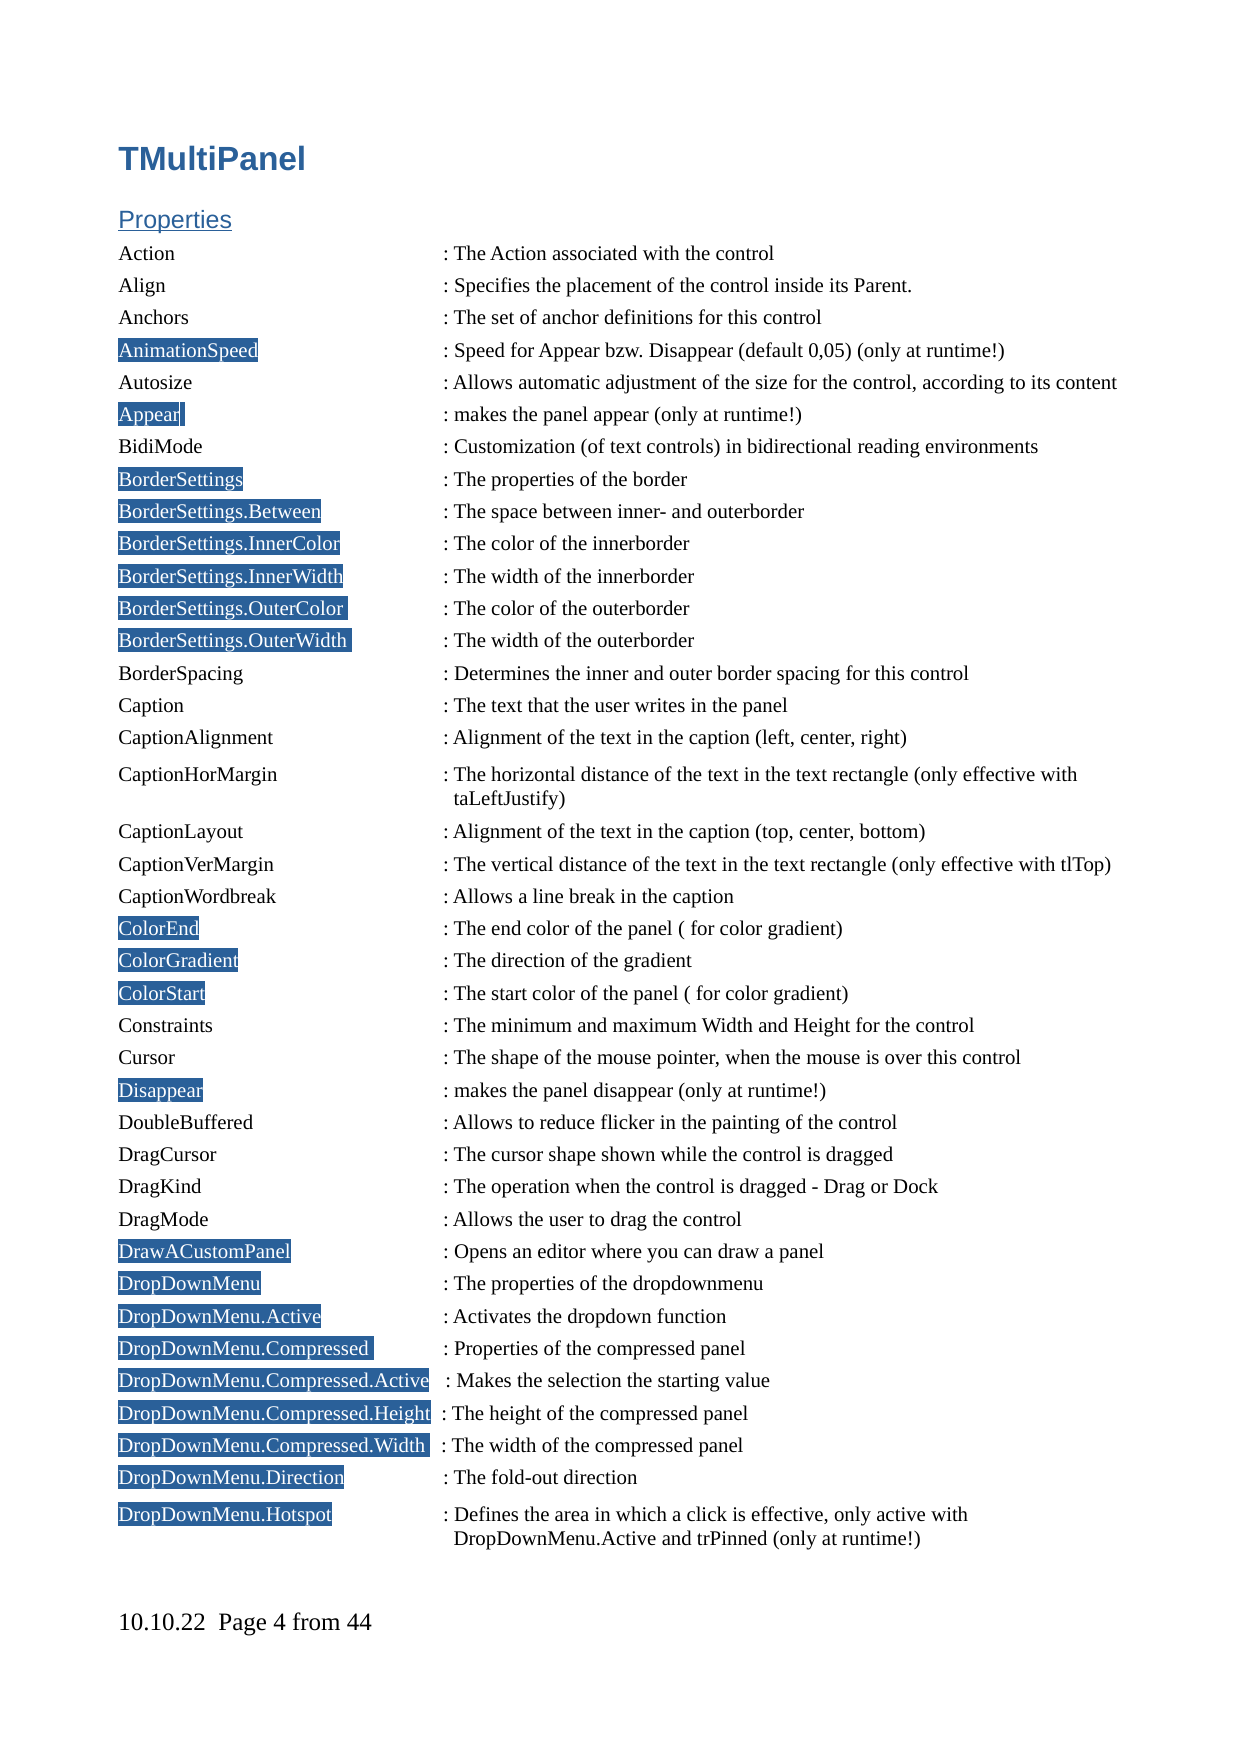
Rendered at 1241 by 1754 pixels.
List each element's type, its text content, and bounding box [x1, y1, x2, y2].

text BorderSettings.InnerWidth : The width of the innerborder [118, 569, 1122, 587]
text Action : The Action associated with the control [118, 246, 1122, 264]
text BorderSettings : The properties of the border [118, 472, 1122, 490]
text Cursor : The shape of the mouse pointer, when the mouse is over this control [118, 1051, 1122, 1068]
text CaptionLayout : Alignment of the text in the caption (top, center, bottom) [118, 824, 1122, 842]
text DragKind : The operation when the control is dragged - Drag or Dock [118, 1180, 1122, 1197]
text DropDownMenu.Compressed.Width : The width of the compressed panel [118, 1438, 1122, 1456]
text BorderSettings.Between : The space between inner- and outerborder [118, 504, 1122, 522]
text DrawACustomPanel : Opens an editor where you can draw a panel [118, 1244, 1122, 1262]
text DropDownMenu.Hotspot : Defines the area in which a click is effective, only active with DropDownMenu.Active and trPinned (only at runtime!) [118, 1503, 1122, 1550]
text BorderSettings.InnerColor : The color of the innerborder [118, 537, 1122, 554]
text DropDownMenu.Direction : The fold-out direction [118, 1470, 1122, 1488]
subtitle Properties [118, 205, 1122, 233]
text DropDownMenu.Compressed : Properties of the compressed panel [118, 1341, 1122, 1359]
text ColorStart : The start color of the panel ( for color gradient) [118, 986, 1122, 1004]
text DragCursor : The cursor shape shown while the control is dragged [118, 1147, 1122, 1165]
subtitle TMultiPanel [118, 139, 1122, 178]
text DoubleBuffered : Allows to reduce flicker in the painting of the control [118, 1115, 1122, 1133]
text DropDownMenu.Compressed.Active : Makes the selection the starting value [118, 1373, 1122, 1391]
text BorderSpacing : Determines the inner and outer border spacing for this control [118, 666, 1122, 683]
text ColorEnd : The end color of the panel ( for color gradient) [118, 921, 1122, 939]
text DropDownMenu : The properties of the dropdownmenu [118, 1277, 1122, 1294]
text Anchors : The set of anchor definitions for this control [118, 311, 1122, 328]
text BorderSettings.OuterColor : The color of the outerborder [118, 601, 1122, 619]
text Caption : The text that the user writes in the panel [118, 698, 1122, 716]
text AnimationSpeed : Speed for Appear bzw. Disappear (default 0,05) (only at runtime!) [118, 343, 1122, 361]
text CaptionVerMargin : The vertical distance of the text in the text rectangle (only effective with tlTop) [118, 857, 1122, 874]
text ColorGradient : The direction of the gradient [118, 954, 1122, 971]
text Constraints : The minimum and maximum Width and Height for the control [118, 1018, 1122, 1036]
text CaptionHorMargin : The horizontal distance of the text in the text rectangle (only effective with taLeftJustify) [118, 763, 1122, 810]
text Disappear : makes the panel disappear (only at runtime!) [118, 1083, 1122, 1101]
text DropDownMenu.Active : Activates the dropdown function [118, 1309, 1122, 1327]
text DragMode : Allows the user to drag the control [118, 1212, 1122, 1230]
text BorderSettings.OuterWidth : The width of the outerborder [118, 633, 1122, 651]
text Align : Specifies the placement of the control inside its Parent. [118, 278, 1122, 296]
text Autosize : Allows automatic adjustment of the size for the control, according to its content [118, 375, 1122, 393]
text CaptionAlignment : Alignment of the text in the caption (left, center, right) [118, 730, 1122, 748]
text BidiMode : Customization (of text controls) in bidirectional reading environments [118, 440, 1122, 457]
text DropDownMenu.Compressed.Height : The height of the compressed panel [118, 1406, 1122, 1423]
text CaptionWordbreak : Allows a line break in the caption [118, 889, 1122, 907]
text Appear : makes the panel appear (only at runtime!) [118, 407, 1122, 425]
